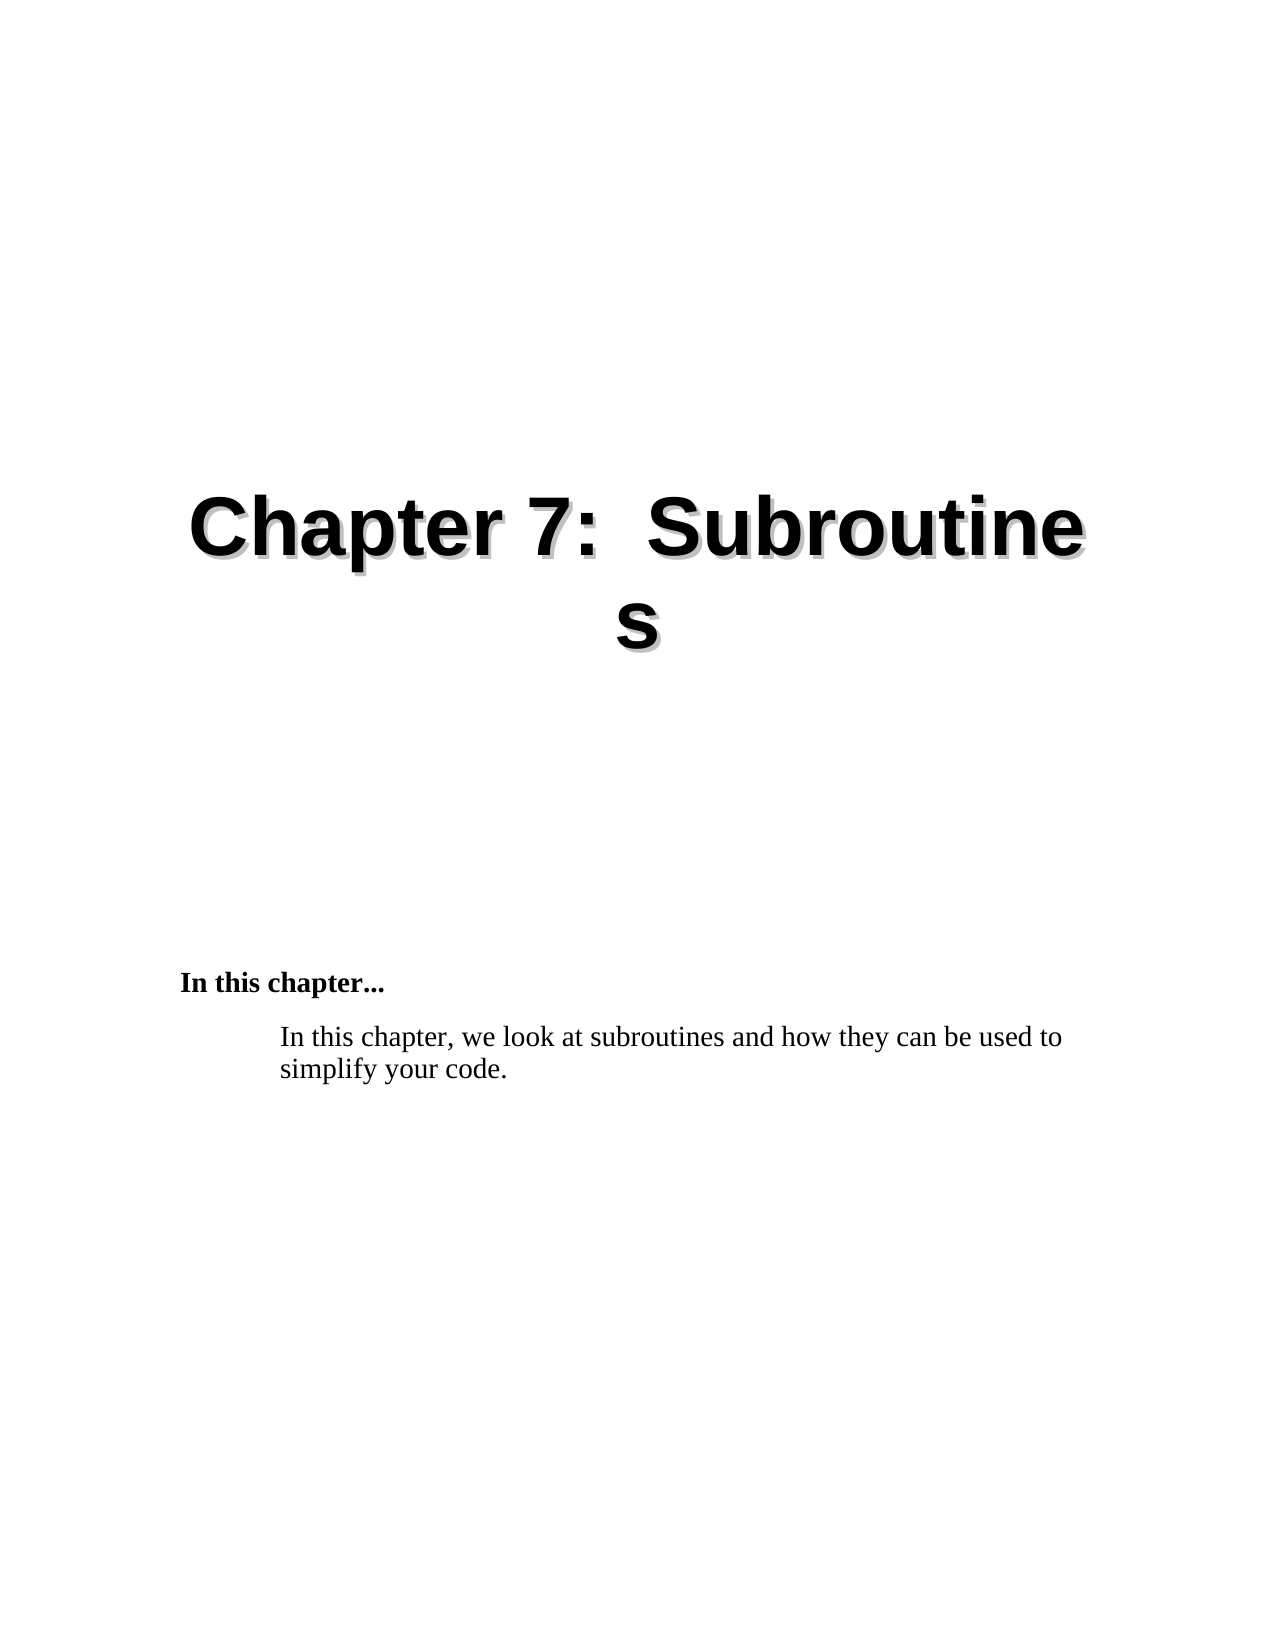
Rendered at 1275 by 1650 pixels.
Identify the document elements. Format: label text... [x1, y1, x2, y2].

text In this chapter, we look at subroutines and how they can be used to simplify your code. [280, 1020, 1095, 1085]
subtitle Subroutines [180, 480, 1095, 666]
text In this chapter... [180, 966, 1095, 998]
